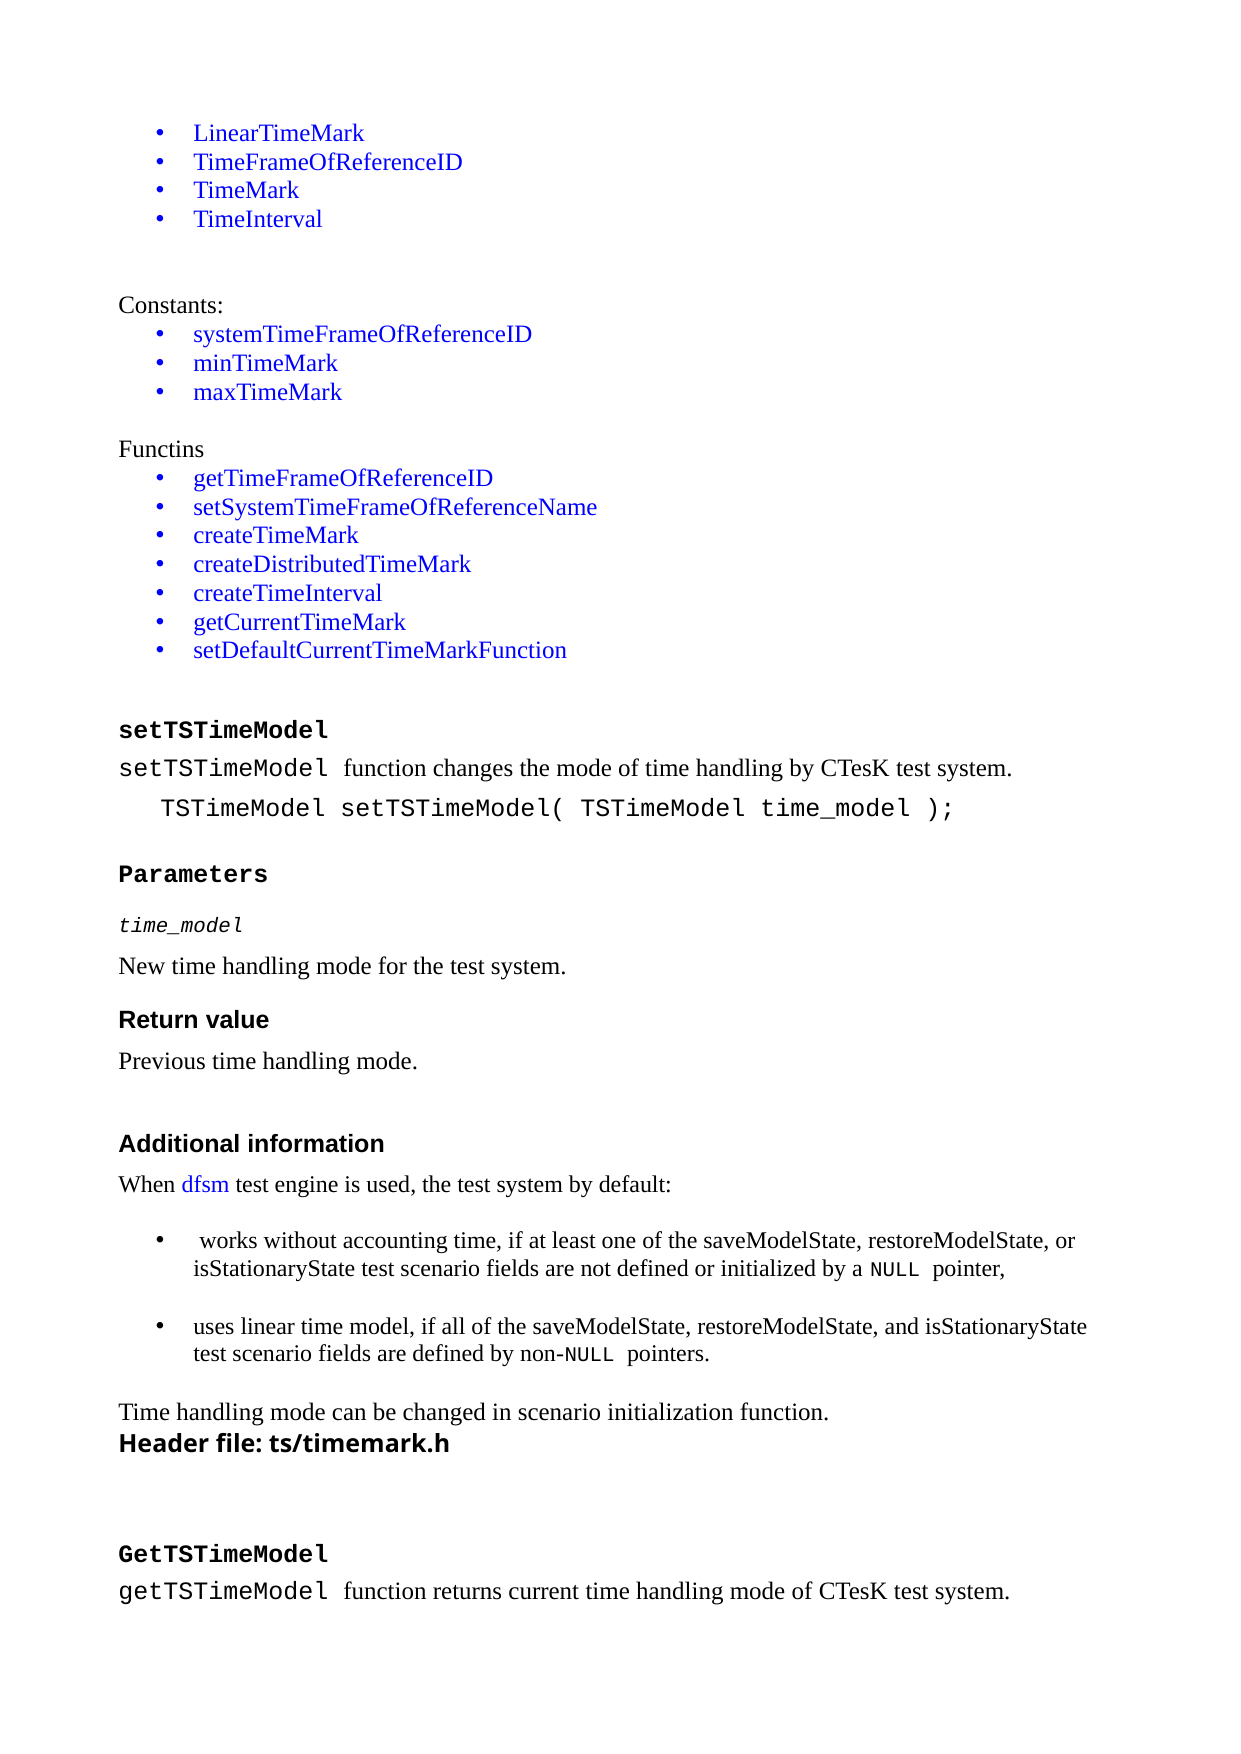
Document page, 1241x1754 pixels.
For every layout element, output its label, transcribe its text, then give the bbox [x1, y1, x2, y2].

text Previous time handling mode. [118, 1046, 1122, 1075]
text New time handling mode for the test system. [118, 951, 1122, 980]
list systemTimeFrameOfReferenceID [156, 319, 1122, 348]
text Constants: [118, 291, 1122, 319]
list getTimeFrameOfReferenceID [156, 463, 1122, 492]
text Time handling mode can be changed in scenario initialization function. [118, 1397, 1122, 1426]
text Functins [118, 434, 1122, 463]
list TimeMark [156, 176, 1122, 204]
list uses linear time model, if all of the saveModelState, restoreModelState, and isStationaryState test scenario fields are defined by non-NULL pointers. [156, 1312, 1122, 1368]
list getCurrentTimeMark [156, 607, 1122, 636]
list createDistributedTimeMark [156, 549, 1122, 578]
list setDefaultCurrentTimeMarkFunction [156, 636, 1122, 664]
subtitle Parameters [118, 862, 1122, 890]
text TSTimeModel setTSTimeModel( TSTimeModel time_model ); [160, 796, 1122, 824]
subtitle Return value [118, 1005, 1122, 1034]
list TimeFrameOfReferenceID [156, 147, 1122, 176]
text getTSTimeModel function returns current time handling mode of CTesK test system. [118, 1576, 1122, 1607]
subtitle setTSTimeModel [118, 718, 1122, 746]
text setTSTimeModel function changes the mode of time handling by CTesK test system. [118, 753, 1122, 783]
list minTimeMark [156, 348, 1122, 377]
list TimeInterval [156, 204, 1122, 233]
list setSystemTimeFrameOfReferenceName [156, 492, 1122, 521]
text Header file: ts/timemark.h [118, 1426, 1122, 1460]
list maxTimeMark [156, 377, 1122, 406]
list LinearTimeMark [156, 118, 1122, 147]
subtitle Additional information [118, 1129, 1122, 1158]
list createTimeMark [156, 521, 1122, 549]
text When dfsm test engine is used, the test system by default: [118, 1170, 1122, 1198]
list works without accounting time, if at least one of the saveModelState, restoreModelState, or isStationaryState test scenario fields are not defined or initialized by a NULL pointer, [156, 1226, 1122, 1283]
subtitle GetTSTimeModel [118, 1542, 1122, 1570]
text time_model [118, 915, 1122, 939]
list createTimeInterval [156, 578, 1122, 607]
